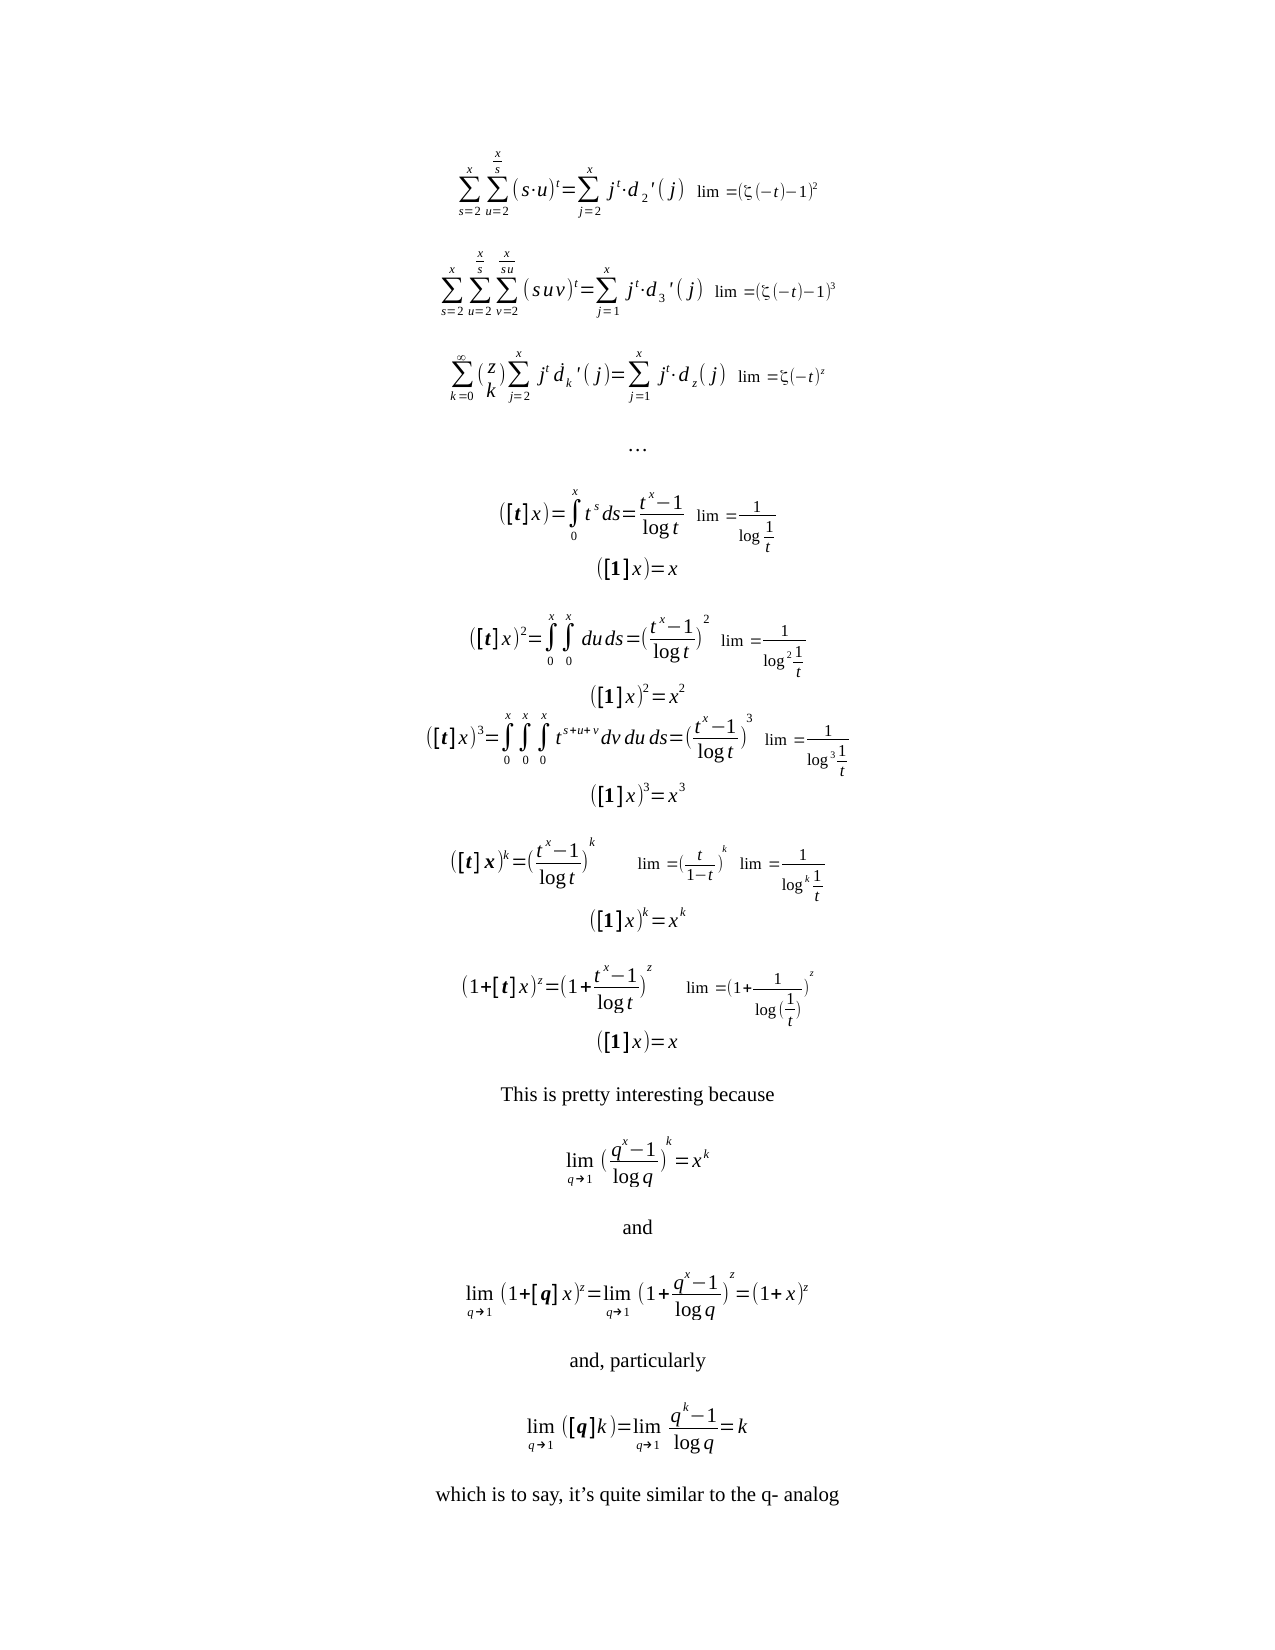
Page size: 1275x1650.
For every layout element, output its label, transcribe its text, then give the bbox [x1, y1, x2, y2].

text and, particularly [118, 1348, 1157, 1372]
text and [118, 1215, 1157, 1239]
text … [118, 432, 1157, 456]
text which is to say, it’s quite similar to the q- analog [118, 1482, 1157, 1506]
text This is pretty interesting because [118, 1082, 1157, 1106]
